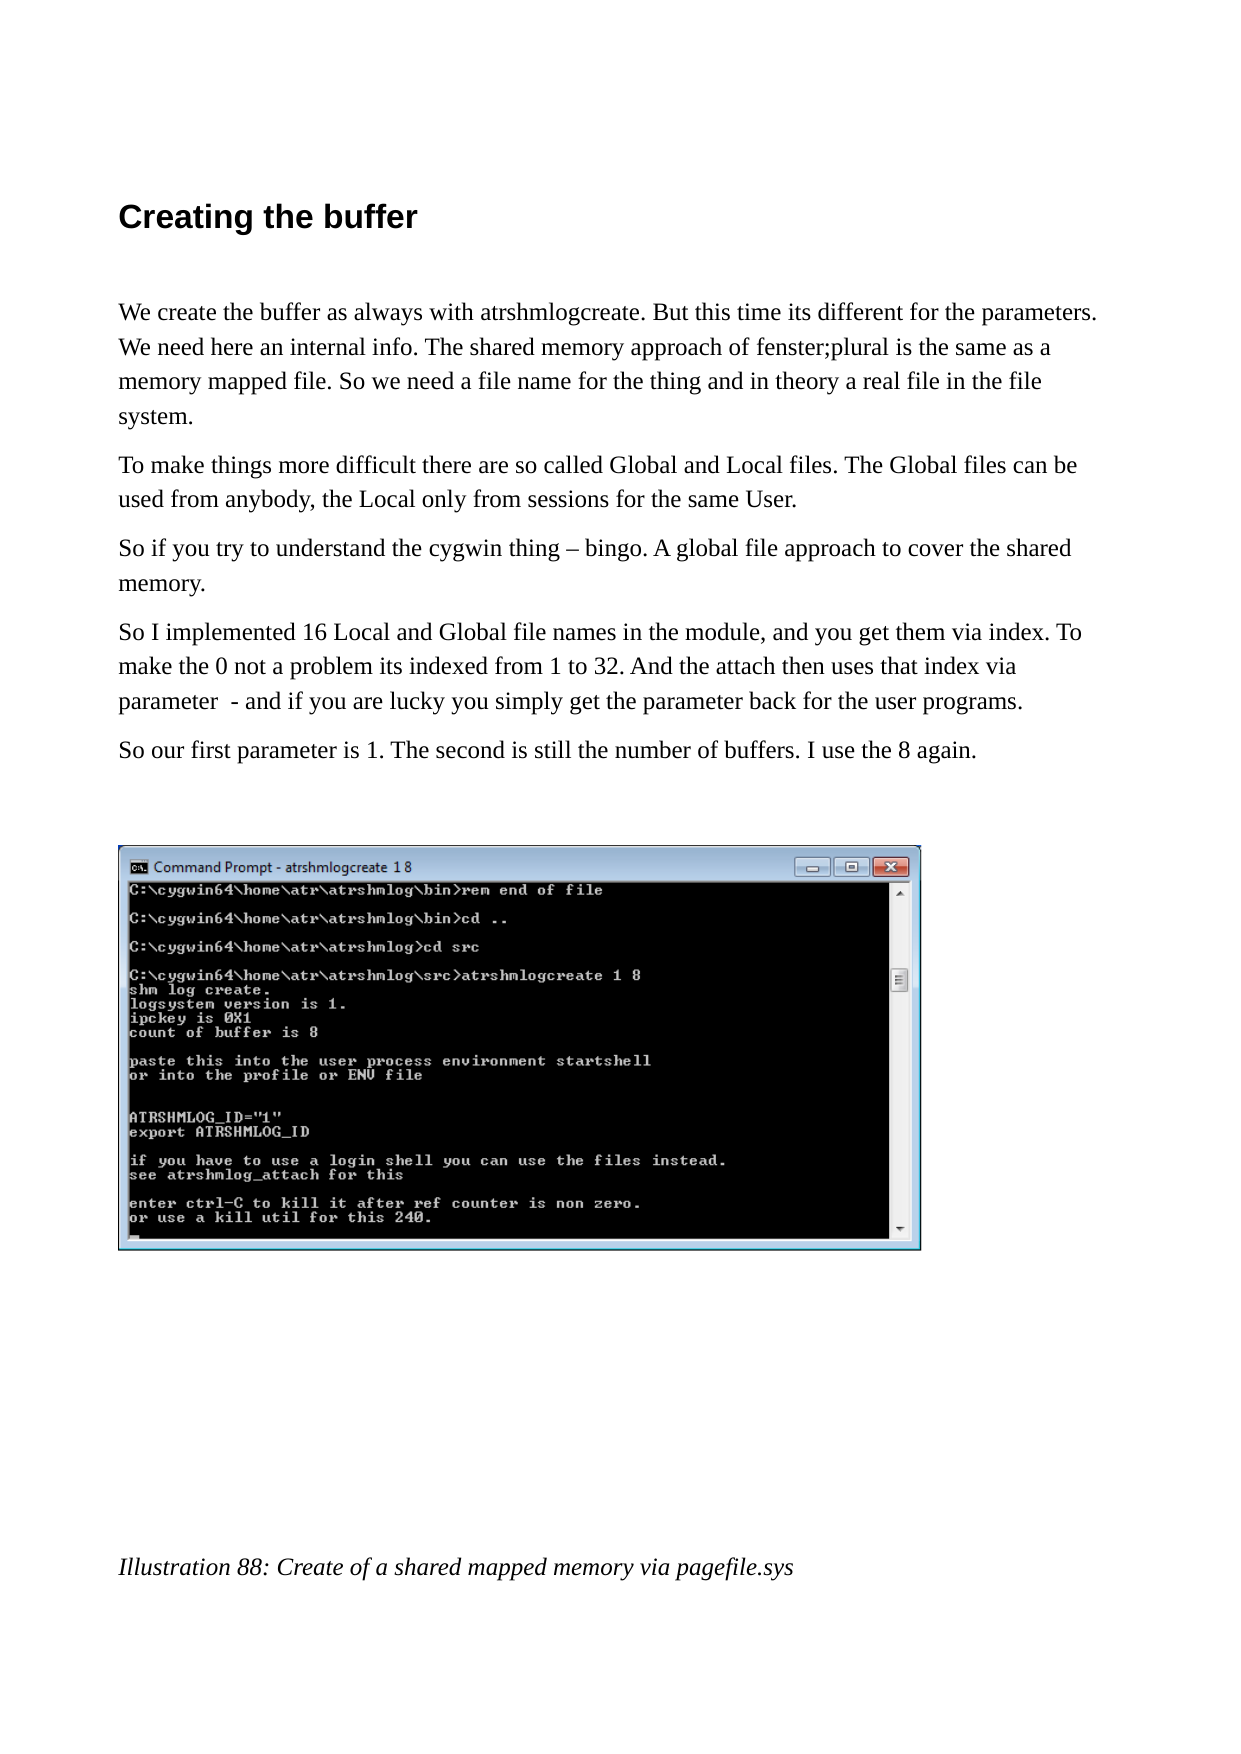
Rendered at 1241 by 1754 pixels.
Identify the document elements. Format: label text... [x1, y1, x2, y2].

text We create the buffer as always with atrshmlogcreate. But this time its different for the parameters. We need here an internal info. The shared memory approach of fenster;plural is the same as a memory mapped file. So we need a file name for the thing and in theory a real file in the file system. [118, 297, 1122, 429]
text To make things more difficult there are so called Global and Local files. The Global files can be used from anybody, the Local only from sessions for the same User. [118, 450, 1122, 513]
text So our first parameter is 1. The second is still the number of buffers. I use the 8 again. [118, 735, 1122, 764]
picture [118, 845, 1123, 1552]
text Illustration 88: Create of a shared mapped memory via pagefile.sys [118, 1552, 1122, 1581]
text So if you try to understand the cygwin thing – bingo. A global file approach to cover the shared memory. [118, 533, 1122, 597]
subtitle Creating the buffer [118, 197, 1122, 236]
text So I implemented 16 Local and Global file names in the module, and you get them via index. To make the 0 not a problem its indexed from 1 to 32. And the attach then uses that index via parameter - and if you are lucky you simply get the parameter back for the user programs. [118, 617, 1122, 715]
